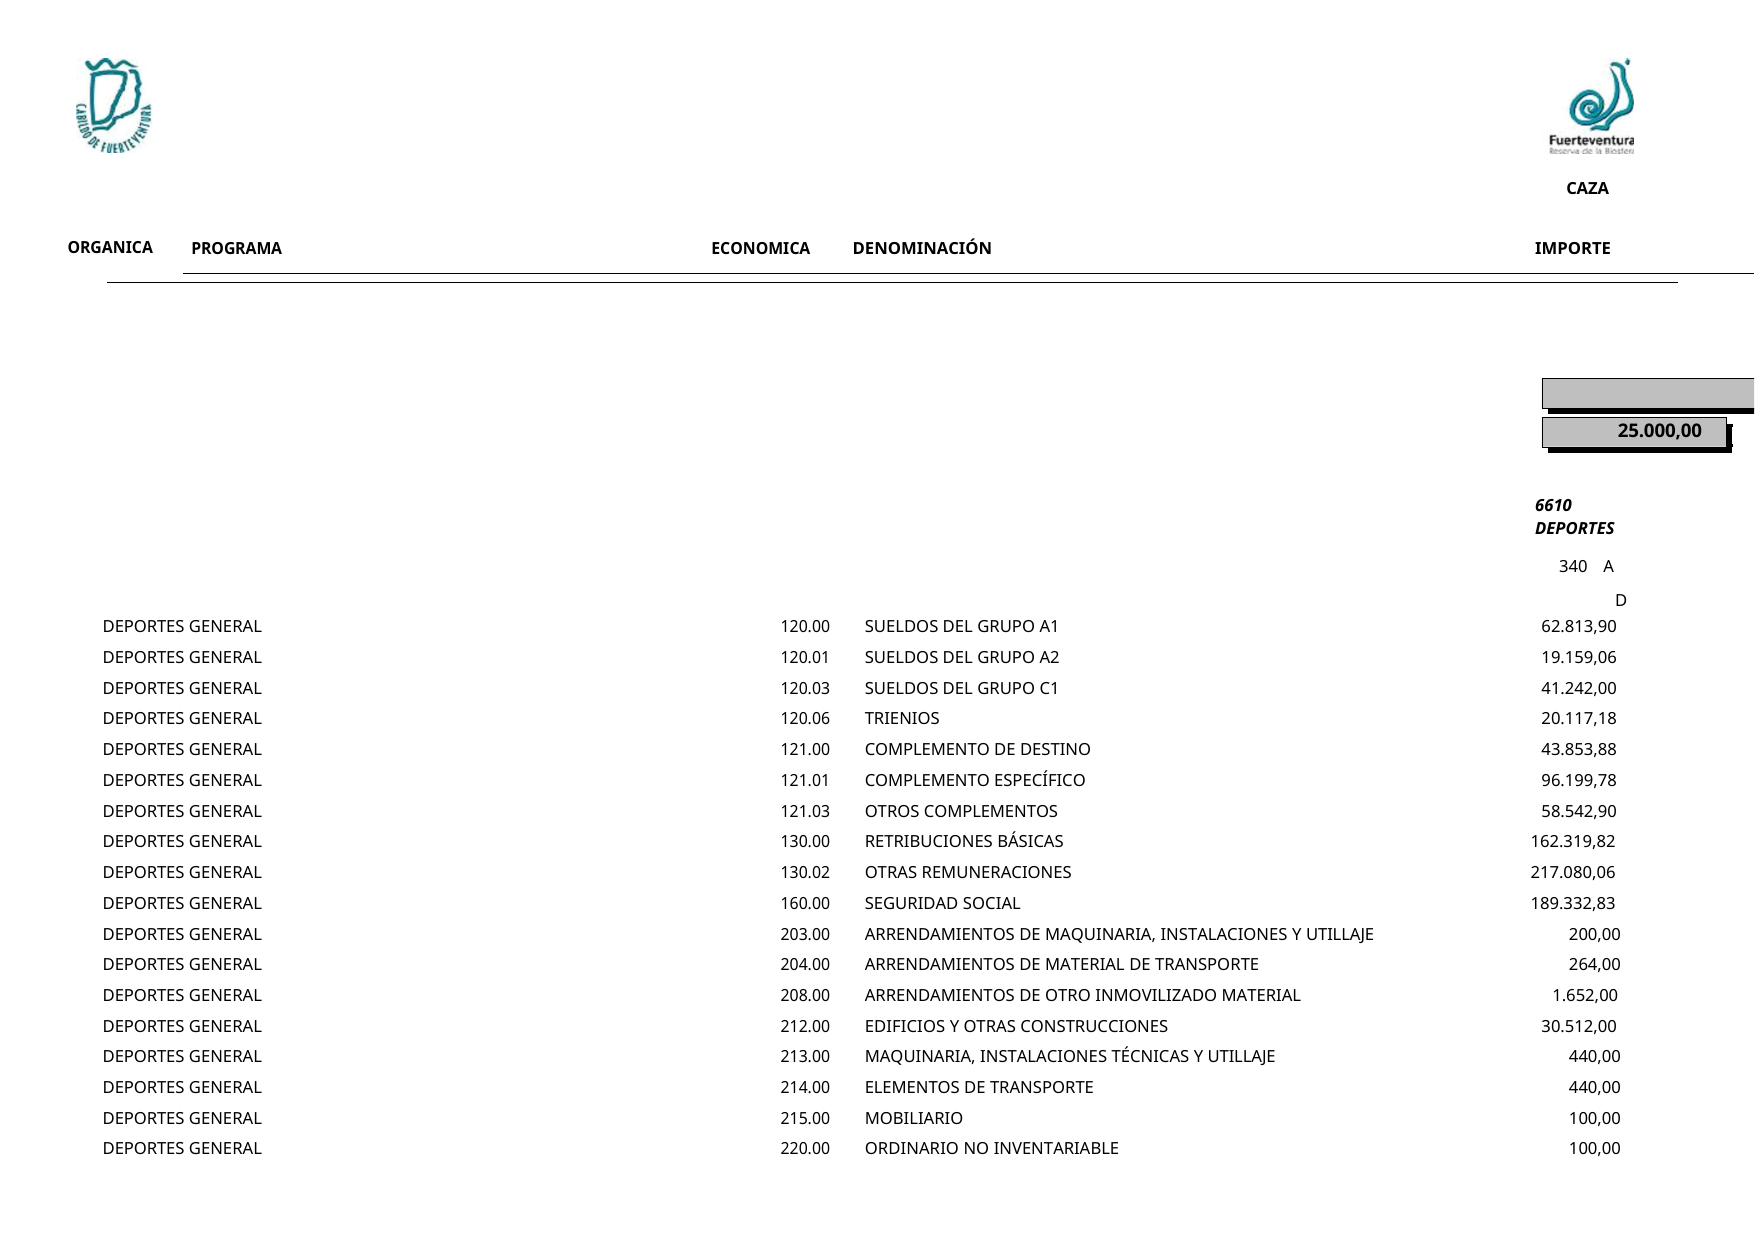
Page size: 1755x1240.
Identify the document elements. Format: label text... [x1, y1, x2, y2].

table_cell ARRENDAMIENTOS DE MATERIAL DE TRANSPORTE [847, 949, 1479, 979]
table_cell 217.080,06 [1479, 857, 1634, 887]
table_cell DEPORTES GENERAL [97, 1071, 524, 1102]
table_cell 120.01 [524, 642, 847, 672]
table_cell DEPORTES GENERAL [97, 1102, 524, 1133]
table_cell 212.00 [524, 1010, 847, 1041]
table_cell 121.00 [524, 734, 847, 764]
table_cell DEPORTES GENERAL [97, 1010, 524, 1041]
table_cell DEPORTES GENERAL [97, 826, 524, 857]
table_cell DEPORTES GENERAL [97, 1041, 524, 1071]
table_header SUELDOS DEL GRUPO A1 [847, 609, 1479, 642]
table_cell SEGURIDAD SOCIAL [847, 887, 1479, 918]
table_cell 200,00 [1479, 918, 1634, 949]
table_header DEPORTES GENERAL [97, 609, 524, 642]
table_cell 100,00 [1479, 1133, 1634, 1167]
table_cell TRIENIOS [847, 703, 1479, 734]
table_cell DEPORTES GENERAL [97, 764, 524, 795]
table_cell DEPORTES GENERAL [97, 642, 524, 672]
list ADMINISTRACIÓN GENERAL DE DEPORTES 3400A DEPORTES GENERAL [97, 554, 1634, 1167]
table_cell 120.06 [524, 703, 847, 734]
table_cell 220.00 [524, 1133, 847, 1167]
table_cell SUELDOS DEL GRUPO C1 [847, 672, 1479, 703]
table_cell 208.00 [524, 980, 847, 1010]
table_cell 121.01 [524, 764, 847, 795]
table_cell ELEMENTOS DE TRANSPORTE [847, 1071, 1479, 1102]
table_cell 130.00 [524, 826, 847, 857]
table_cell DEPORTES GENERAL [97, 918, 524, 949]
text 6610 DEPORTES [1535, 494, 1648, 539]
table_cell RETRIBUCIONES BÁSICAS [847, 826, 1479, 857]
table_cell 203.00 [524, 918, 847, 949]
table_cell 100,00 [1479, 1102, 1634, 1133]
table_cell DEPORTES GENERAL [97, 672, 524, 703]
table_cell ARRENDAMIENTOS DE OTRO INMOVILIZADO MATERIAL [847, 980, 1479, 1010]
table_cell 130.02 [524, 857, 847, 887]
table_cell DEPORTES GENERAL [97, 980, 524, 1010]
table_cell 96.199,78 [1479, 764, 1634, 795]
table_cell 20.117,18 [1479, 703, 1634, 734]
table_cell MOBILIARIO [847, 1102, 1479, 1133]
table_cell 121.03 [524, 795, 847, 826]
table_cell 58.542,90 [1479, 795, 1634, 826]
table_cell 214.00 [524, 1071, 847, 1102]
table_cell DEPORTES GENERAL [97, 887, 524, 918]
table_cell DEPORTES GENERAL [97, 795, 524, 826]
table_cell OTROS COMPLEMENTOS [847, 795, 1479, 826]
table_cell 162.319,82 [1479, 826, 1634, 857]
table_cell DEPORTES GENERAL [97, 703, 524, 734]
table_cell 30.512,00 [1479, 1010, 1634, 1041]
table_cell ARRENDAMIENTOS DE MAQUINARIA, INSTALACIONES Y UTILLAJE [847, 918, 1479, 949]
table_cell 440,00 [1479, 1041, 1634, 1071]
table_cell MAQUINARIA, INSTALACIONES TÉCNICAS Y UTILLAJE [847, 1041, 1479, 1071]
text IMPORTE [1535, 237, 1648, 260]
table_cell EDIFICIOS Y OTRAS CONSTRUCCIONES [847, 1010, 1479, 1041]
table_cell 189.332,83 [1479, 887, 1634, 918]
text ORGANICA PROGRAMA ECONOMICA DENOMINACIÓN [67, 235, 1008, 259]
table_cell DEPORTES GENERAL [97, 949, 524, 979]
table_cell 1.652,00 [1479, 980, 1634, 1010]
table_cell 160.00 [524, 887, 847, 918]
table_cell COMPLEMENTO ESPECÍFICO [847, 764, 1479, 795]
table_cell 19.159,06 [1479, 642, 1634, 672]
table_cell 440,00 [1479, 1071, 1634, 1102]
table_header 120.00 [524, 609, 847, 642]
table_cell 204.00 [524, 949, 847, 979]
table_cell DEPORTES GENERAL [97, 1133, 524, 1167]
table_cell 264,00 [1479, 949, 1634, 979]
table_cell 120.03 [524, 672, 847, 703]
table_cell ORDINARIO NO INVENTARIABLE [847, 1133, 1479, 1167]
table_cell OTRAS REMUNERACIONES [847, 857, 1479, 887]
table_cell DEPORTES GENERAL [97, 734, 524, 764]
table_cell 215.00 [524, 1102, 847, 1133]
table_cell 41.242,00 [1479, 672, 1634, 703]
table_cell COMPLEMENTO DE DESTINO [847, 734, 1479, 764]
table_cell DEPORTES GENERAL [97, 857, 524, 887]
table_cell 43.853,88 [1479, 734, 1634, 764]
table_header 62.813,90 [1479, 609, 1634, 642]
table_cell 213.00 [524, 1041, 847, 1071]
table_cell SUELDOS DEL GRUPO A2 [847, 642, 1479, 672]
